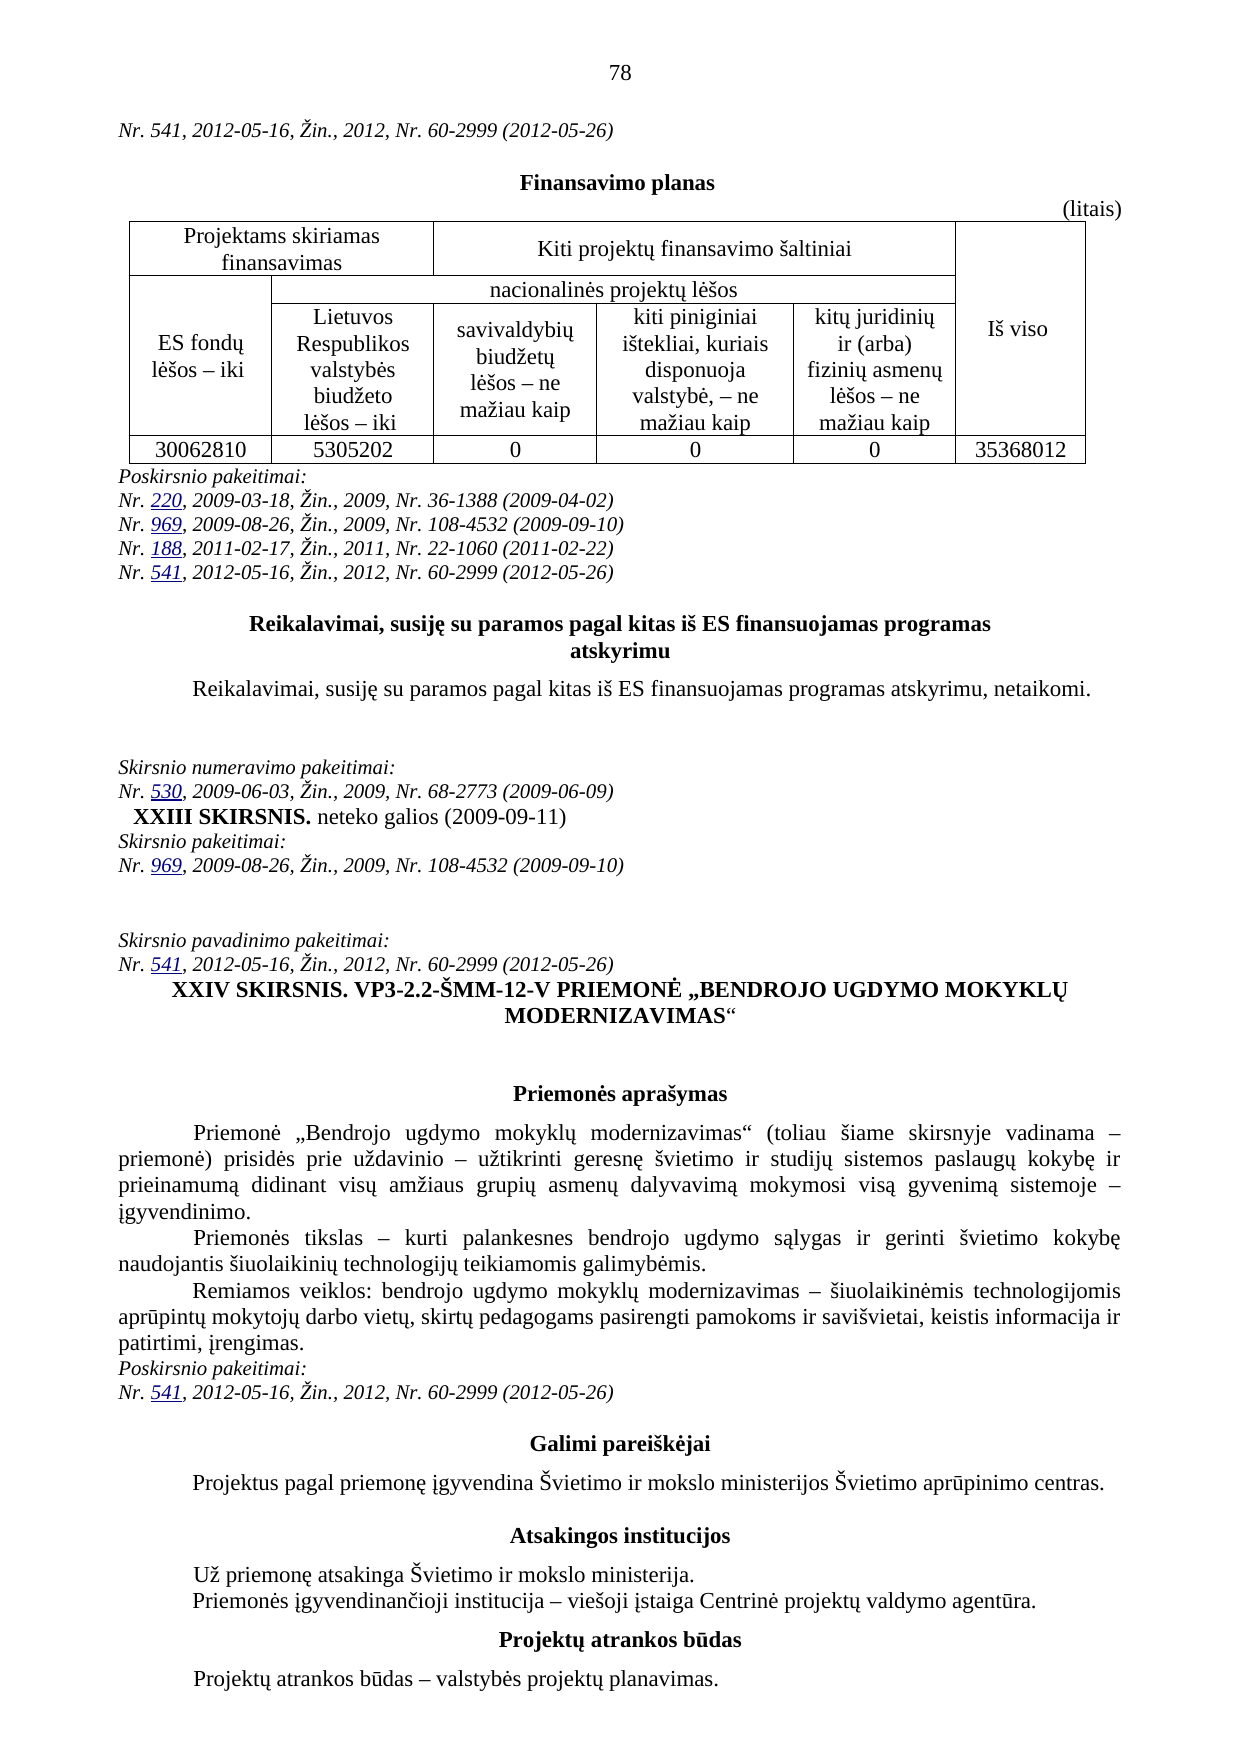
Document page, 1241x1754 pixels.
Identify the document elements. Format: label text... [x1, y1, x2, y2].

table_header Iš viso [956, 222, 1085, 435]
table_cell Lietuvos Respublikos valstybės biudžeto lėšos – iki [272, 304, 433, 435]
text Finansavimo planas [118, 168, 1122, 195]
text Nr. 220, 2009-03-18, Žin., 2009, Nr. 36-1388 (2009-04-02) [118, 488, 1122, 512]
text XXIII SKIRSNIS. neteko galios (2009-09-11) [118, 803, 1122, 829]
text Priemonės tikslas – kurti palankesnes bendrojo ugdymo sąlygas ir gerinti švietimo kokybę naudojantis šiuolaikinių technologijų teikiamomis galimybėmis. [118, 1224, 1122, 1277]
text Projektus pagal priemonę įgyvendina Švietimo ir mokslo ministerijos Švietimo aprūpinimo centras. [118, 1469, 1122, 1496]
table_header Kiti projektų finansavimo šaltiniai [434, 222, 955, 275]
table_cell 0 [597, 436, 793, 463]
text Priemonės įgyvendinančioji institucija – viešoji įstaiga Centrinė projektų valdymo agentūra. [118, 1587, 1122, 1613]
text Skirsnio pavadinimo pakeitimai: [118, 928, 1122, 952]
text Už priemonę atsakinga Švietimo ir mokslo ministerija. [118, 1561, 1122, 1587]
table_cell kitų juridinių ir (arba) fizinių asmenų lėšos – ne mažiau kaip [794, 304, 955, 435]
text Remiamos veiklos: bendrojo ugdymo mokyklų modernizavimas – šiuolaikinėmis technologijomis aprūpintų mokytojų darbo vietų, skirtų pedagogams pasirengti pamokoms ir savišvietai, keistis informacija ir patirtimi, įrengimas. [118, 1277, 1122, 1356]
table_cell 5305202 [272, 436, 433, 463]
text Priemonė „Bendrojo ugdymo mokyklų modernizavimas“ (toliau šiame skirsnyje vadinama – priemonė) prisidės prie uždavinio – užtikrinti geresnę švietimo ir studijų sistemos paslaugų kokybę ir prieinamumą didinant visų amžiaus grupių asmenų dalyvavimą mokymosi visą gyvenimą sistemoje – įgyvendinimo. [118, 1119, 1122, 1224]
text XXIV SKirsnis. VP3-2.2-ŠMM-12-V PRIEMONĖ „BENDROJO UGDYMO MOKYKLŲ MODERNIZAVIMAS“ [118, 976, 1122, 1028]
text Atsakingos institucijos [118, 1522, 1122, 1548]
text Nr. 969, 2009-08-26, Žin., 2009, Nr. 108-4532 (2009-09-10) [118, 512, 1122, 536]
table_header Projektams skiriamas finansavimas [130, 222, 433, 275]
text Nr. 541, 2012-05-16, Žin., 2012, Nr. 60-2999 (2012-05-26) [118, 1380, 1122, 1404]
text Poskirsnio pakeitimai: [118, 1356, 1122, 1380]
text Projektų atrankos būdas [118, 1626, 1122, 1652]
table_cell savivaldybių biudžetų lėšos – ne mažiau kaip [434, 304, 596, 435]
text Nr. 541, 2012-05-16, Žin., 2012, Nr. 60-2999 (2012-05-26) [118, 952, 1122, 976]
text Skirsnio numeravimo pakeitimai: [118, 754, 1122, 779]
text Priemonės aprašymas [118, 1080, 1122, 1106]
table_cell ES fondų lėšos – iki [130, 276, 271, 435]
text Reikalavimai, susiję su paramos pagal kitas iš ES finansuojamas programas atskyrimu [118, 610, 1122, 663]
text Nr. 969, 2009-08-26, Žin., 2009, Nr. 108-4532 (2009-09-10) [118, 853, 1122, 877]
text (litais) [118, 195, 1122, 221]
table_cell nacionalinės projektų lėšos [272, 276, 955, 302]
text Nr. 188, 2011-02-17, Žin., 2011, Nr. 22-1060 (2011-02-22) [118, 536, 1122, 560]
table_cell 0 [794, 436, 955, 463]
text Projektų atrankos būdas – valstybės projektų planavimas. [156, 1665, 1122, 1691]
table_cell 0 [434, 436, 596, 463]
text Nr. 541, 2012-05-16, Žin., 2012, Nr. 60-2999 (2012-05-26) [118, 118, 1122, 142]
text Poskirsnio pakeitimai: [118, 464, 1122, 488]
table_cell kiti piniginiai ištekliai, kuriais disponuoja valstybė, – ne mažiau kaip [597, 304, 793, 435]
table_cell 35368012 [956, 436, 1085, 463]
text Skirsnio pakeitimai: [118, 829, 1122, 853]
text Nr. 530, 2009-06-03, Žin., 2009, Nr. 68-2773 (2009-06-09) [118, 779, 1122, 803]
text Reikalavimai, susiję su paramos pagal kitas iš ES finansuojamas programas atskyrimu, netaikomi. [118, 676, 1122, 702]
text Galimi pareiškėjai [118, 1430, 1122, 1457]
text Nr. 541, 2012-05-16, Žin., 2012, Nr. 60-2999 (2012-05-26) [118, 560, 1122, 584]
table_cell 30062810 [130, 436, 271, 463]
